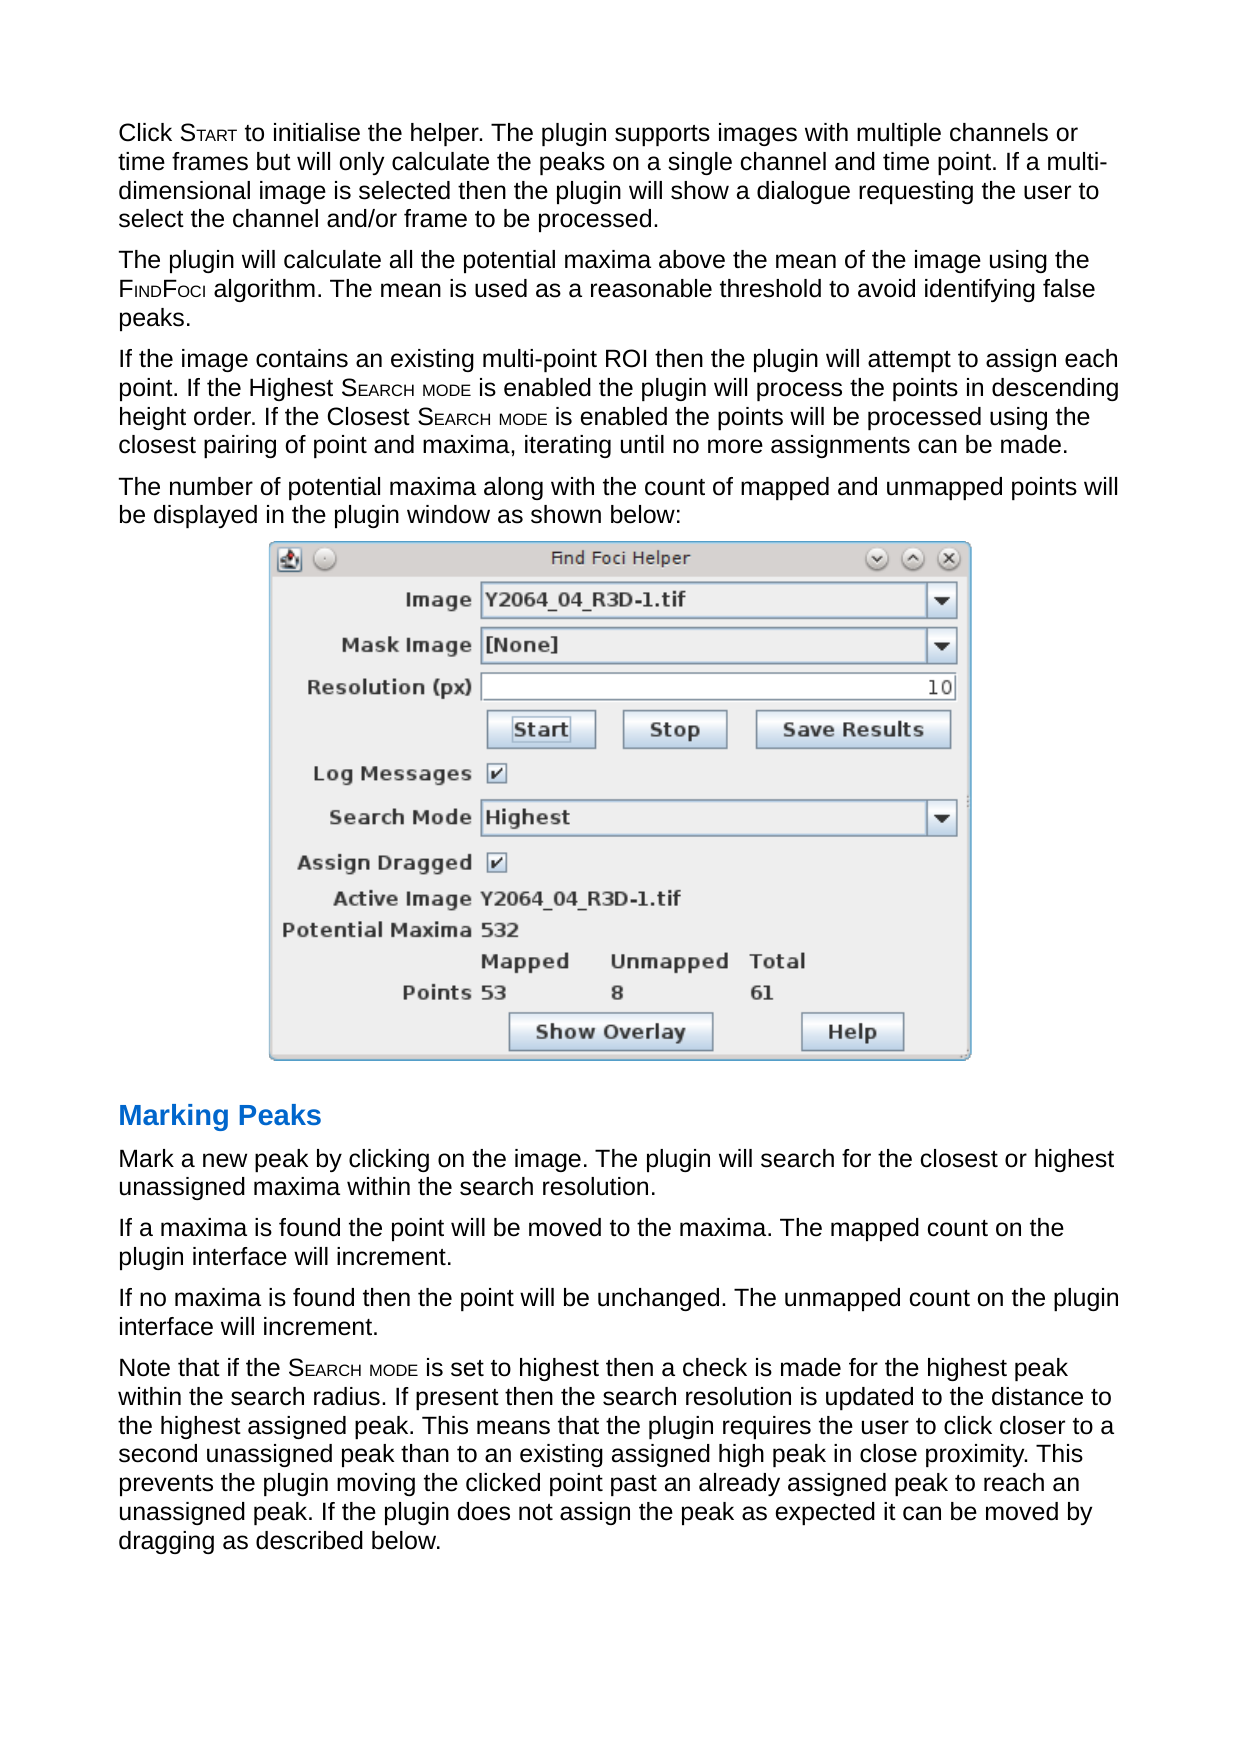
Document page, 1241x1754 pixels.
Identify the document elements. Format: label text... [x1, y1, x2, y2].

text The number of potential maxima along with the count of mapped and unmapped points will be displayed in the plugin window as shown below: [118, 472, 1122, 529]
text Click Start to initialise the helper. The plugin supports images with multiple channels or time frames but will only calculate the peaks on a single channel and time point. If a multi-dimensional image is selected then the plugin will show a dialogue requesting the user to select the channel and/or frame to be processed. [118, 118, 1122, 233]
picture [268, 541, 972, 1061]
text If a maxima is found the point will be moved to the maxima. The mapped count on the plugin interface will increment. [118, 1213, 1122, 1271]
text Note that if the Search mode is set to highest then a check is made for the highest peak within the search radius. If present then the search resolution is updated to the distance to the highest assigned peak. This means that the plugin requires the user to click closer to a second unassigned peak than to an existing assigned high peak in close proximity. This prevents the plugin moving the clicked point past an already assigned peak to reach an unassigned peak. If the plugin does not assign the peak as expected it can be moved by dragging as described below. [118, 1353, 1122, 1554]
text If the image contains an existing multi-point ROI then the plugin will attempt to assign each point. If the Highest Search mode is enabled the plugin will process the points in descending height order. If the Closest Search mode is enabled the points will be processed using the closest pairing of point and maxima, iterating until no more assignments can be made. [118, 344, 1122, 459]
subtitle Marking Peaks [118, 1097, 1122, 1131]
text If no maxima is found then the point will be unchanged. The unmapped count on the plugin interface will increment. [118, 1283, 1122, 1341]
text Mark a new peak by clicking on the image. The plugin will search for the closest or highest unassigned maxima within the search resolution. [118, 1143, 1122, 1201]
text The plugin will calculate all the potential maxima above the mean of the image using the FindFoci algorithm. The mean is used as a reasonable threshold to avoid identifying false peaks. [118, 246, 1122, 332]
